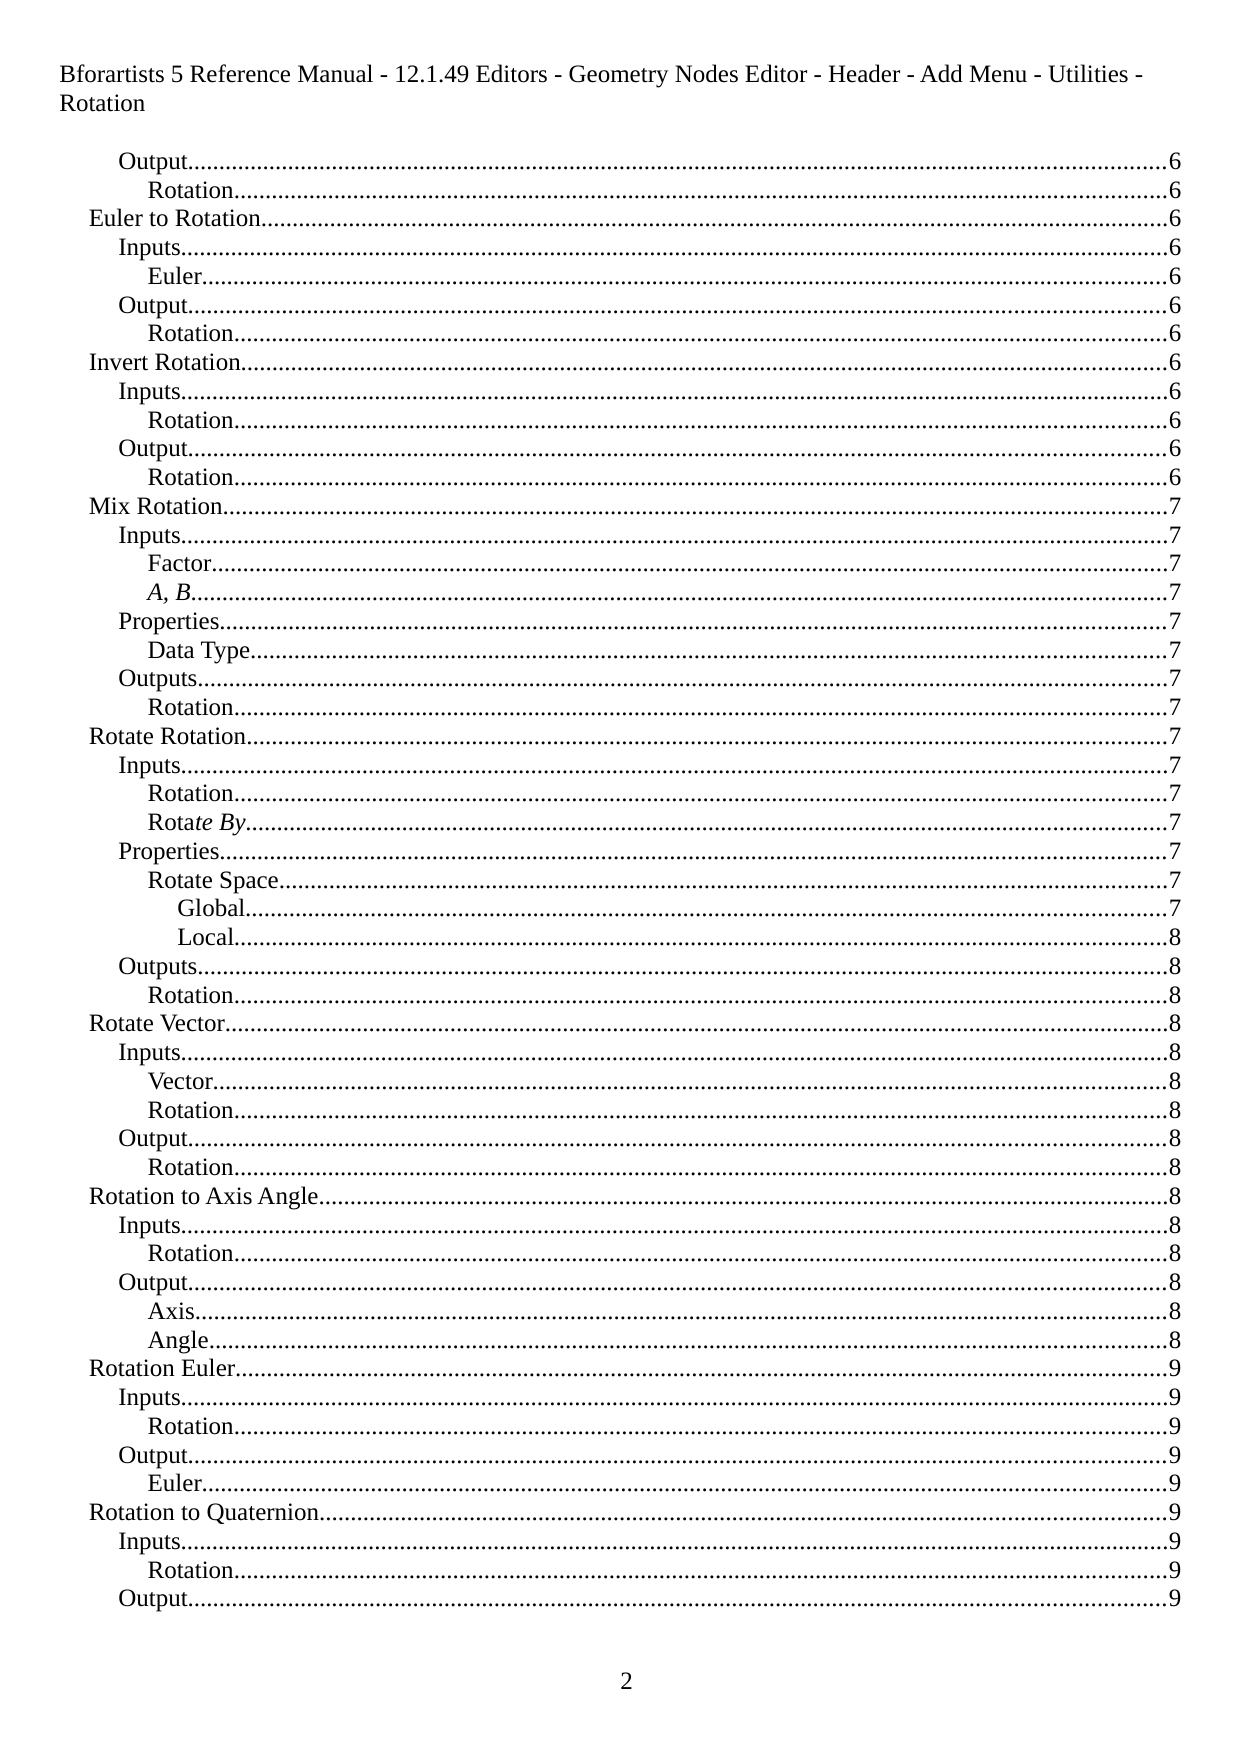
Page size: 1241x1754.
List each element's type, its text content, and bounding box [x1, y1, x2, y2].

text Rotation 7 [147, 692, 1181, 721]
text Factor 7 [147, 548, 1181, 577]
text Rotation 8 [147, 980, 1181, 1008]
text Invert Rotation 6 [88, 347, 1181, 376]
text Angle 8 [147, 1325, 1181, 1353]
text Inputs 8 [118, 1037, 1181, 1066]
text Vector 8 [147, 1066, 1181, 1095]
text Rotation to Axis Angle 8 [88, 1181, 1181, 1210]
text Rotation 8 [147, 1238, 1181, 1267]
text Rotate Rotation 7 [88, 721, 1181, 750]
text Inputs 6 [118, 376, 1181, 405]
text Inputs 9 [118, 1382, 1181, 1411]
text Rotate By 7 [147, 807, 1181, 836]
text Rotation 6 [147, 318, 1181, 347]
text Local 8 [177, 922, 1181, 951]
text Rotation 6 [147, 175, 1181, 203]
text Data Type 7 [147, 635, 1181, 663]
text Output 9 [118, 1583, 1181, 1612]
text Global 7 [177, 893, 1181, 922]
text Inputs 8 [118, 1210, 1181, 1238]
text Output 6 [118, 290, 1181, 318]
text Rotate Space 7 [147, 865, 1181, 893]
text Rotate Vector 8 [88, 1008, 1181, 1037]
text Properties 7 [118, 836, 1181, 865]
text Outputs 7 [118, 663, 1181, 692]
text Mix Rotation 7 [88, 491, 1181, 520]
text Rotation 9 [147, 1555, 1181, 1583]
text Output 6 [118, 146, 1181, 175]
text Output 6 [118, 433, 1181, 462]
text Output 8 [118, 1123, 1181, 1152]
text Rotation 9 [147, 1411, 1181, 1440]
text Rotation 8 [147, 1152, 1181, 1181]
text Inputs 7 [118, 520, 1181, 548]
text Inputs 9 [118, 1526, 1181, 1555]
text Properties 7 [118, 606, 1181, 635]
text Rotation to Quaternion 9 [88, 1497, 1181, 1526]
text Rotation 6 [147, 462, 1181, 491]
text Rotation 6 [147, 405, 1181, 433]
text Inputs 6 [118, 232, 1181, 261]
text Output 8 [118, 1267, 1181, 1296]
text Output 9 [118, 1440, 1181, 1468]
text Outputs 8 [118, 951, 1181, 980]
text Inputs 7 [118, 750, 1181, 778]
text Euler 6 [147, 261, 1181, 290]
text Euler to Rotation 6 [88, 203, 1181, 232]
text Euler 9 [147, 1468, 1181, 1497]
text Axis 8 [147, 1296, 1181, 1325]
text Rotation 7 [147, 778, 1181, 807]
text A, B 7 [147, 577, 1181, 606]
text Rotation Euler 9 [88, 1353, 1181, 1382]
text Rotation 8 [147, 1095, 1181, 1123]
